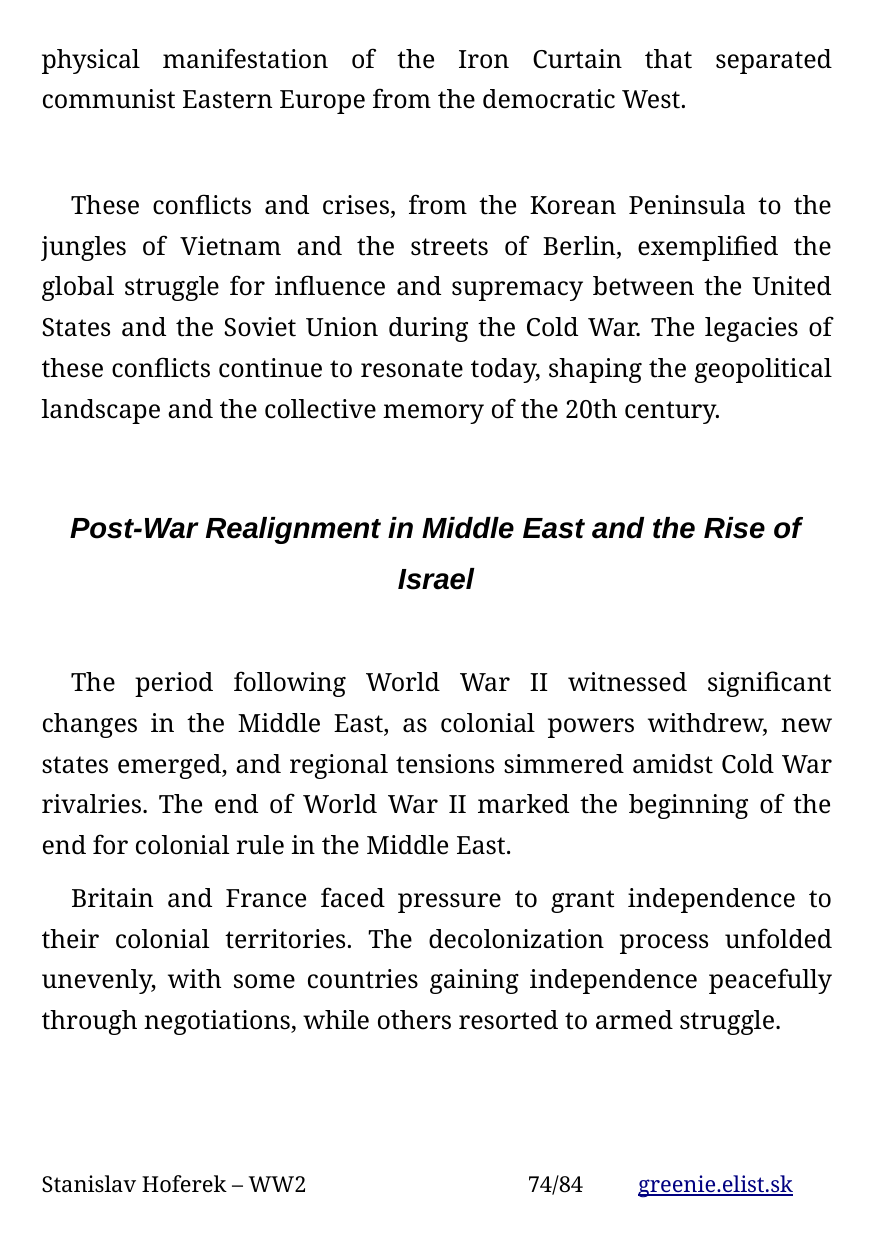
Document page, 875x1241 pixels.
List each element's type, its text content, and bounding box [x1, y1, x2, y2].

subtitle Post-War Realignment in Middle East and the Rise of Israel [41, 511, 833, 595]
text Britain and France faced pressure to grant independence to their colonial territories. The decolonization process unfolded unevenly, with some countries gaining independence peacefully through negotiations, while others resorted to armed struggle. [41, 881, 833, 1037]
text physical manifestation of the Iron Curtain that separated communist Eastern Europe from the democratic West. [41, 41, 833, 116]
text The period following World War II witnessed significant changes in the Middle East, as colonial powers withdrew, new states emerged, and regional tensions simmered amidst Cold War rivalries. The end of World War II marked the beginning of the end for colonial rule in the Middle East. [41, 664, 833, 862]
text These conflicts and crises, from the Korean Peninsula to the jungles of Vietnam and the streets of Berlin, exemplified the global struggle for influence and supremacy between the United States and the Soviet Union during the Cold War. The legacies of these conflicts continue to resonate today, shaping the geopolitical landscape and the collective memory of the 20th century. [41, 187, 833, 426]
